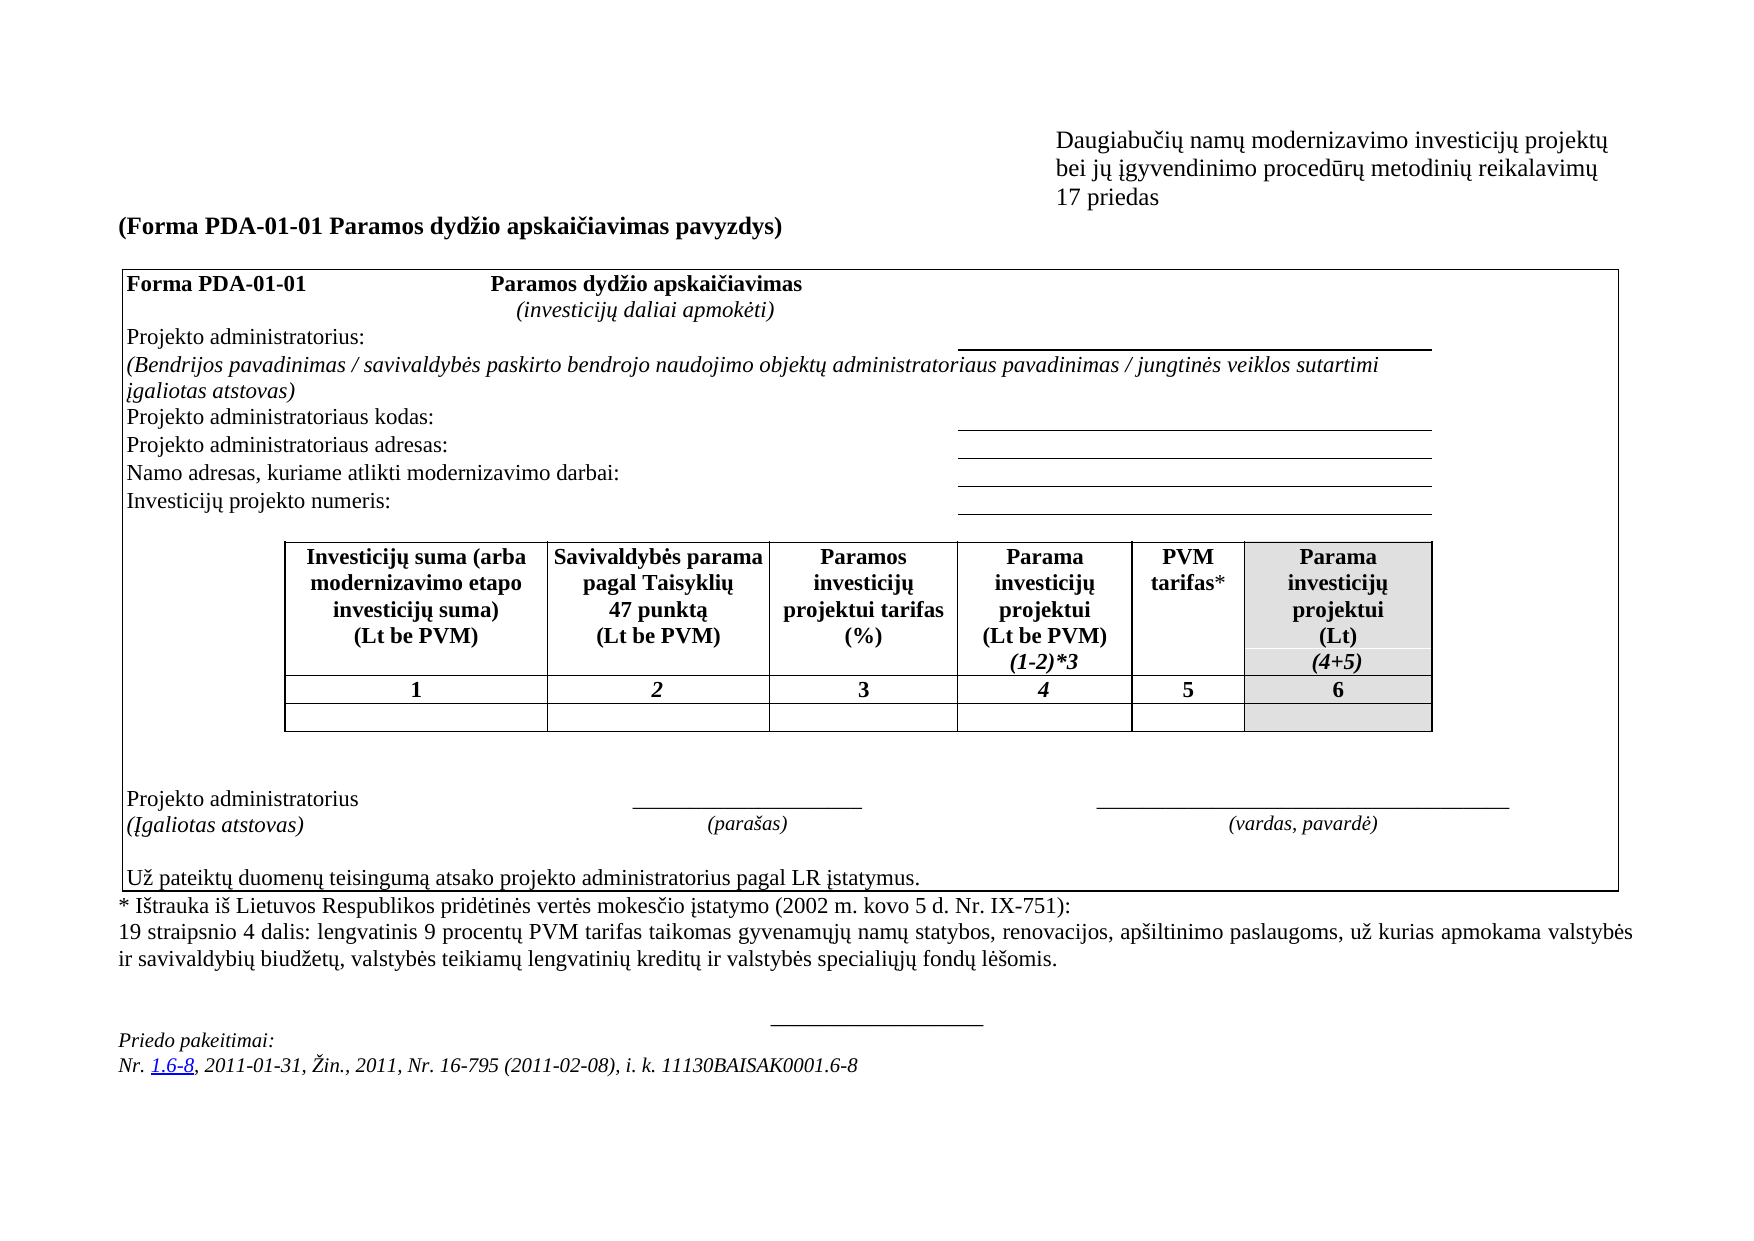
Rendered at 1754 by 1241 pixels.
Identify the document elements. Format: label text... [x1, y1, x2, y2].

table_cell [1133, 704, 1244, 731]
text bei jų įgyvendinimo procedūrų metodinių reikalavimų [1056, 153, 1635, 182]
table_header Paramos dydžio apskaičiavimas (investicijų daliai apmokėti) [335, 270, 958, 323]
table_cell (1-2)*3 [958, 649, 1131, 675]
table_cell ____________________________________ (vardas, pavardė) [990, 785, 1618, 864]
table_cell [958, 704, 1131, 731]
table_cell (Lt be PVM) [286, 622, 547, 648]
table_cell [1133, 622, 1244, 648]
table_cell [1432, 349, 1618, 403]
table_cell [1432, 514, 1618, 541]
table_header [958, 270, 1618, 323]
table_cell Paramos investicijų projektui tarifas [770, 543, 957, 622]
table_cell (4+5) [1245, 649, 1431, 675]
table_cell [1432, 404, 1618, 430]
table_cell [958, 323, 1432, 349]
table_cell [1433, 703, 1618, 731]
table_cell Parama investicijų projektui [958, 543, 1131, 622]
table_cell [286, 704, 547, 731]
table_cell [1432, 323, 1618, 349]
text _________________ [118, 1000, 1635, 1028]
text Priedo pakeitimai: [118, 1028, 1635, 1052]
table_cell (Bendrijos pavadinimas / savivaldybės paskirto bendrojo naudojimo objektų administratoriaus pavadinimas / jungtinės veiklos sutartimi įgaliotas atstovas) [123, 349, 1432, 403]
table_cell [286, 649, 547, 675]
table_cell [958, 459, 1432, 486]
table_cell [123, 622, 284, 648]
table_cell ____________________ (parašas) [507, 785, 990, 864]
table_cell 6 [1245, 676, 1431, 703]
table_cell [958, 431, 1432, 458]
table_cell [1432, 458, 1618, 486]
table_cell Projekto administratorius (Įgaliotas atstovas) [123, 785, 507, 864]
table_cell 2 [548, 676, 769, 703]
table_cell Projekto administratoriaus kodas: [123, 404, 958, 430]
table_cell [958, 404, 1432, 430]
table_cell Projekto administratorius: [123, 323, 958, 349]
table_cell [770, 649, 957, 675]
table_cell (Lt) [1245, 622, 1431, 648]
table_cell [123, 514, 958, 541]
table_cell Už pateiktų duomenų teisingumą atsako projekto administratorius pagal LR įstatymus. [123, 864, 1618, 890]
table_cell PVM tarifas* [1133, 543, 1244, 622]
table_cell [1133, 649, 1244, 675]
table_header Forma PDA-01-01 [123, 270, 335, 323]
table_cell (Lt be PVM) [958, 622, 1131, 648]
text 17 priedas [1056, 182, 1635, 211]
table_cell [1433, 541, 1618, 622]
text * Ištrauka iš Lietuvos Respublikos pridėtinės vertės mokesčio įstatymo (2002 m. kovo 5 d. Nr. IX-751): [118, 892, 1635, 918]
table_cell 3 [770, 676, 957, 703]
table_cell [1433, 649, 1618, 675]
table_cell [123, 649, 284, 675]
table_cell Savivaldybės parama pagal Taisyklių 47 punktą [548, 543, 769, 622]
table_cell [123, 541, 284, 622]
table_cell [770, 704, 957, 731]
table_cell [1245, 704, 1431, 731]
table_cell [123, 675, 284, 703]
table_cell [1433, 622, 1618, 648]
table_cell [958, 487, 1432, 513]
table_cell (%) [770, 622, 957, 648]
table_cell 5 [1133, 676, 1244, 703]
text Nr. 1.6-8, 2011-01-31, Žin., 2011, Nr. 16-795 (2011-02-08), i. k. 11130BAISAK0001.6-8 [118, 1052, 1635, 1077]
table_cell Projekto administratoriaus adresas: [123, 430, 958, 458]
table_cell 4 [958, 676, 1131, 703]
table_cell [123, 703, 284, 731]
text (Forma PDA-01-01 Paramos dydžio apskaičiavimas pavyzdys) [118, 211, 1635, 240]
table_cell Investicijų projekto numeris: [123, 486, 958, 513]
text 19 straipsnio 4 dalis: lengvatinis 9 procentų PVM tarifas taikomas gyvenamųjų namų statybos, renovacijos, apšiltinimo paslaugoms, už kurias apmokama valstybės ir savivaldybių biudžetų, valstybės teikiamų lengvatinių kreditų ir valstybės specialiųjų fondų lėšomis. [118, 918, 1635, 971]
table_cell 1 [286, 676, 547, 703]
table_cell [548, 704, 769, 731]
table_cell [1432, 430, 1618, 458]
text Daugiabučių namų modernizavimo investicijų projektų [1056, 125, 1635, 153]
table_cell Parama investicijų projektui [1245, 543, 1431, 622]
table_cell [1433, 675, 1618, 703]
table_cell Investicijų suma (arba modernizavimo etapo investicijų suma) [286, 543, 547, 622]
table_cell Namo adresas, kuriame atlikti modernizavimo darbai: [123, 458, 958, 486]
table_cell [548, 649, 769, 675]
table_cell (Lt be PVM) [548, 622, 769, 648]
table_cell [958, 515, 1432, 541]
table_cell [123, 731, 1618, 785]
table_cell [1432, 486, 1618, 513]
